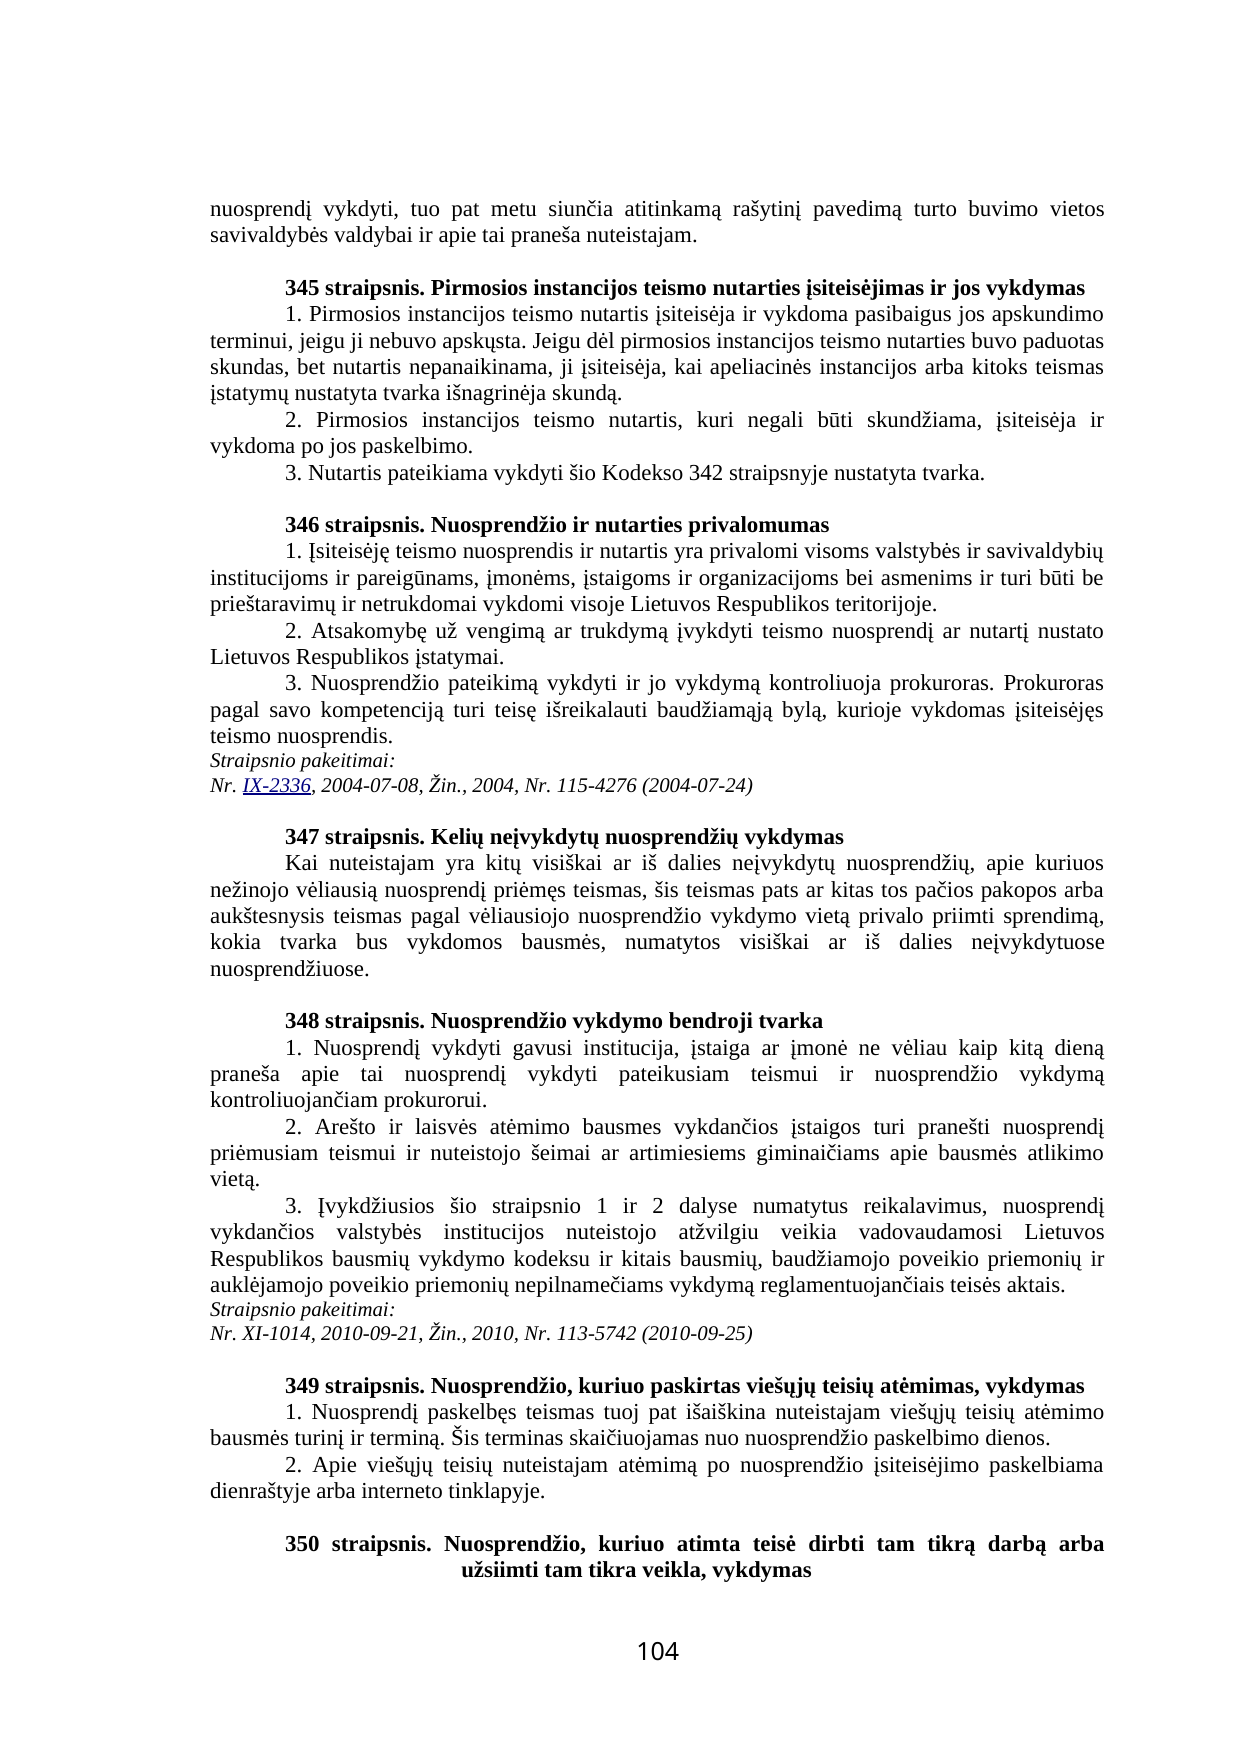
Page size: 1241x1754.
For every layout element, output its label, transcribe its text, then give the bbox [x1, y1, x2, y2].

text nuosprendį vykdyti, tuo pat metu siunčia atitinkamą rašytinį pavedimą turto buvimo vietos savivaldybės valdybai ir apie tai praneša nuteistajam. [210, 195, 1106, 248]
text Kai nuteistajam yra kitų visiškai ar iš dalies neįvykdytų nuosprendžių, apie kuriuos nežinojo vėliausią nuosprendį priėmęs teismas, šis teismas pats ar kitas tos pačios pakopos arba aukštesnysis teismas pagal vėliausiojo nuosprendžio vykdymo vietą privalo priimti sprendimą, kokia tvarka bus vykdomos bausmės, numatytos visiškai ar iš dalies neįvykdytuose nuosprendžiuose. [210, 849, 1106, 981]
text 1. Įsiteisėję teismo nuosprendis ir nutartis yra privalomi visoms valstybės ir savivaldybių institucijoms ir pareigūnams, įmonėms, įstaigoms ir organizacijoms bei asmenims ir turi būti be prieštaravimų ir netrukdomai vykdomi visoje Lietuvos Respublikos teritorijoje. [210, 538, 1106, 617]
text Nr. XI-1014, 2010-09-21, Žin., 2010, Nr. 113-5742 (2010-09-25) [210, 1321, 1106, 1345]
text 1. Nuosprendį paskelbęs teismas tuoj pat išaiškina nuteistajam viešųjų teisių atėmimo bausmės turinį ir terminą. Šis terminas skaičiuojamas nuo nuosprendžio paskelbimo dienos. [210, 1398, 1106, 1451]
text 345 straipsnis. Pirmosios instancijos teismo nutarties įsiteisėjimas ir jos vykdymas [285, 274, 1106, 300]
text 3. Įvykdžiusios šio straipsnio 1 ir 2 dalyse numatytus reikalavimus, nuosprendį vykdančios valstybės institucijos nuteistojo atžvilgiu veikia vadovaudamosi Lietuvos Respublikos bausmių vykdymo kodeksu ir kitais bausmių, baudžiamojo poveikio priemonių ir auklėjamojo poveikio priemonių nepilnamečiams vykdymą reglamentuojančiais teisės aktais. [210, 1192, 1106, 1297]
text 3. Nuosprendžio pateikimą vykdyti ir jo vykdymą kontroliuoja prokuroras. Prokuroras pagal savo kompetenciją turi teisę išreikalauti baudžiamąją bylą, kurioje vykdomas įsiteisėjęs teismo nuosprendis. [210, 669, 1106, 748]
text 2. Apie viešųjų teisių nuteistajam atėmimą po nuosprendžio įsiteisėjimo paskelbiama dienraštyje arba interneto tinklapyje. [210, 1451, 1106, 1503]
text 1. Pirmosios instancijos teismo nutartis įsiteisėja ir vykdoma pasibaigus jos apskundimo terminui, jeigu ji nebuvo apskųsta. Jeigu dėl pirmosios instancijos teismo nutarties buvo paduotas skundas, bet nutartis nepanaikinama, ji įsiteisėja, kai apeliacinės instancijos arba kitoks teismas įstatymų nustatyta tvarka išnagrinėja skundą. [210, 300, 1106, 406]
text 349 straipsnis. Nuosprendžio, kuriuo paskirtas viešųjų teisių atėmimas, vykdymas [285, 1372, 1106, 1398]
text 348 straipsnis. Nuosprendžio vykdymo bendroji tvarka [210, 1007, 1106, 1034]
text 2. Atsakomybę už vengimą ar trukdymą įvykdyti teismo nuosprendį ar nutartį nustato Lietuvos Respublikos įstatymai. [210, 617, 1106, 669]
text 2. Arešto ir laisvės atėmimo bausmes vykdančios įstaigos turi pranešti nuosprendį priėmusiam teismui ir nuteistojo šeimai ar artimiesiems giminaičiams apie bausmės atlikimo vietą. [210, 1113, 1106, 1192]
text Nr. IX-2336, 2004-07-08, Žin., 2004, Nr. 115-4276 (2004-07-24) [210, 772, 1106, 797]
text 2. Pirmosios instancijos teismo nutartis, kuri negali būti skundžiama, įsiteisėja ir vykdoma po jos paskelbimo. [210, 406, 1106, 458]
text 1. Nuosprendį vykdyti gavusi institucija, įstaiga ar įmonė ne vėliau kaip kitą dieną praneša apie tai nuosprendį vykdyti pateikusiam teismui ir nuosprendžio vykdymą kontroliuojančiam prokurorui. [210, 1034, 1106, 1113]
text 3. Nutartis pateikiama vykdyti šio Kodekso 342 straipsnyje nustatyta tvarka. [210, 458, 1106, 485]
text Straipsnio pakeitimai: [210, 748, 1106, 772]
text 347 straipsnis. Kelių neįvykdytų nuosprendžių vykdymas [210, 823, 1106, 849]
text 350 straipsnis. Nuosprendžio, kuriuo atimta teisė dirbti tam tikrą darbą arba užsiimti tam tikra veikla, vykdymas [285, 1530, 1106, 1583]
text 346 straipsnis. Nuosprendžio ir nutarties privalomumas [210, 511, 1106, 538]
text Straipsnio pakeitimai: [210, 1297, 1106, 1321]
